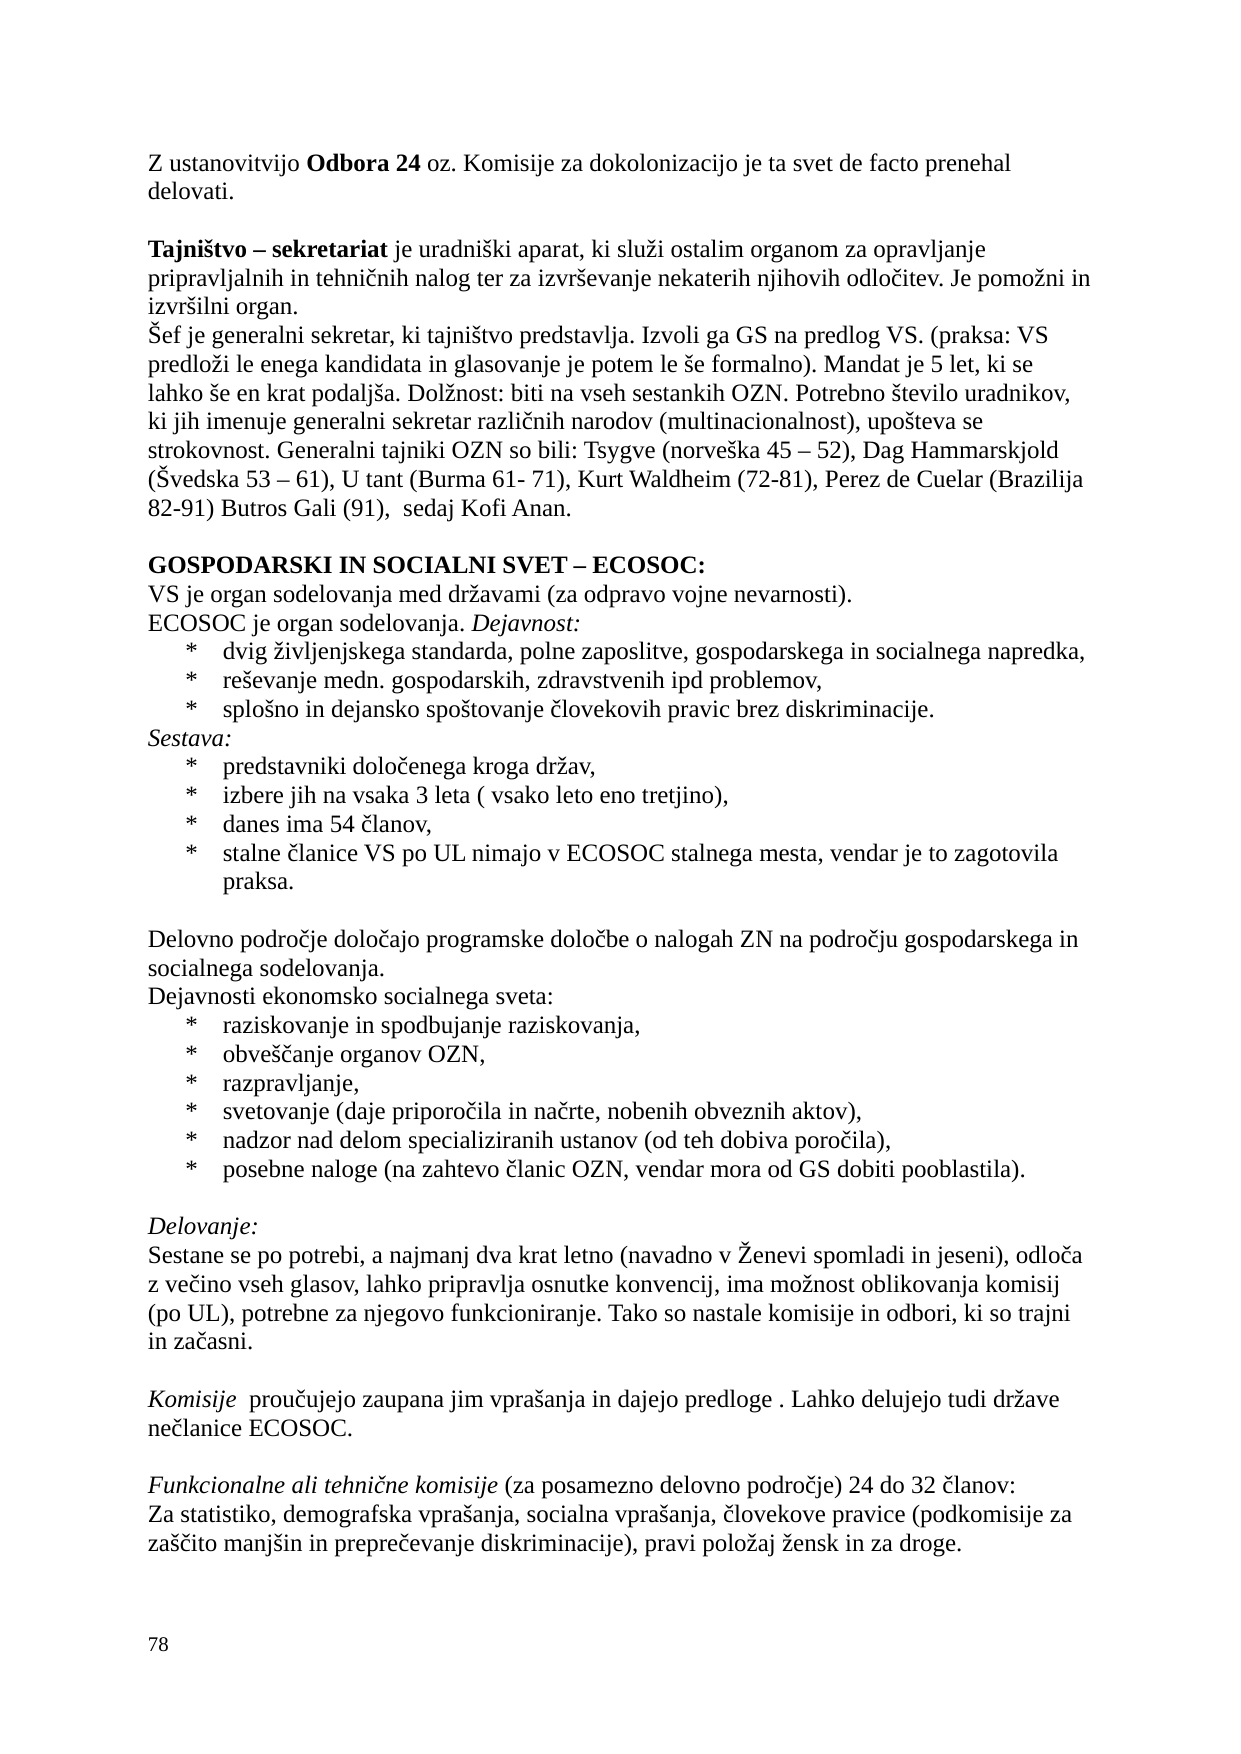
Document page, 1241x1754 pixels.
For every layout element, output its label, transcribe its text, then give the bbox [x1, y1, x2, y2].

list raziskovanje in spodbujanje raziskovanja, [185, 1010, 1093, 1039]
text Delovanje: [148, 1211, 1093, 1240]
text Za statistiko, demografska vprašanja, socialna vprašanja, človekove pravice (podkomisije za zaščito manjšin in preprečevanje diskriminacije), pravi položaj žensk in za droge. [148, 1499, 1093, 1556]
list posebne naloge (na zahtevo članic OZN, vendar mora od GS dobiti pooblastila). [185, 1154, 1093, 1183]
list razpravljanje, [185, 1068, 1093, 1096]
list stalne članice VS po UL nimajo v ECOSOC stalnega mesta, vendar je to zagotovila praksa. [185, 838, 1093, 895]
text Tajništvo – sekretariat je uradniški aparat, ki služi ostalim organom za opravljanje pripravljalnih in tehničnih nalog ter za izvrševanje nekaterih njihovih odločitev. Je pomožni in izvršilni organ. [148, 234, 1093, 320]
text Delovno področje določajo programske določbe o nalogah ZN na področju gospodarskega in socialnega sodelovanja. [148, 924, 1093, 981]
list svetovanje (daje priporočila in načrte, nobenih obveznih aktov), [185, 1096, 1093, 1125]
text GOSPODARSKI IN SOCIALNI SVET – ECOSOC: [148, 550, 1093, 579]
text Komisije proučujejo zaupana jim vprašanja in dajejo predloge . Lahko delujejo tudi države nečlanice ECOSOC. [148, 1384, 1093, 1441]
list danes ima 54 članov, [185, 809, 1093, 838]
text Funkcionalne ali tehnične komisije (za posamezno delovno področje) 24 do 32 članov: [148, 1470, 1093, 1499]
text Sestava: [148, 723, 1093, 751]
list predstavniki določenega kroga držav, [185, 751, 1093, 780]
text ECOSOC je organ sodelovanja. Dejavnost: [148, 608, 1093, 636]
text Z ustanovitvijo Odbora 24 oz. Komisije za dokolonizacijo je ta svet de facto prenehal delovati. [148, 148, 1093, 205]
list dvig življenjskega standarda, polne zaposlitve, gospodarskega in socialnega napredka, [185, 636, 1093, 665]
list splošno in dejansko spoštovanje človekovih pravic brez diskriminacije. [185, 694, 1093, 723]
list nadzor nad delom specializiranih ustanov (od teh dobiva poročila), [185, 1125, 1093, 1154]
list reševanje medn. gospodarskih, zdravstvenih ipd problemov, [185, 665, 1093, 694]
text Dejavnosti ekonomsko socialnega sveta: [148, 981, 1093, 1010]
list izbere jih na vsaka 3 leta ( vsako leto eno tretjino), [185, 780, 1093, 809]
list obveščanje organov OZN, [185, 1039, 1093, 1068]
text Sestane se po potrebi, a najmanj dva krat letno (navadno v Ženevi spomladi in jeseni), odloča z večino vseh glasov, lahko pripravlja osnutke konvencij, ima možnost oblikovanja komisij (po UL), potrebne za njegovo funkcioniranje. Tako so nastale komisije in odbori, ki so trajni in začasni. [148, 1240, 1093, 1355]
text Šef je generalni sekretar, ki tajništvo predstavlja. Izvoli ga GS na predlog VS. (praksa: VS predloži le enega kandidata in glasovanje je potem le še formalno). Mandat je 5 let, ki se lahko še en krat podaljša. Dolžnost: biti na vseh sestankih OZN. Potrebno število uradnikov, ki jih imenuje generalni sekretar različnih narodov (multinacionalnost), upošteva se strokovnost. Generalni tajniki OZN so bili: Tsygve (norveška 45 – 52), Dag Hammarskjold (Švedska 53 – 61), U tant (Burma 61- 71), Kurt Waldheim (72-81), Perez de Cuelar (Brazilija 82-91) Butros Gali (91), sedaj Kofi Anan. [148, 320, 1093, 521]
text VS je organ sodelovanja med državami (za odpravo vojne nevarnosti). [148, 579, 1093, 608]
